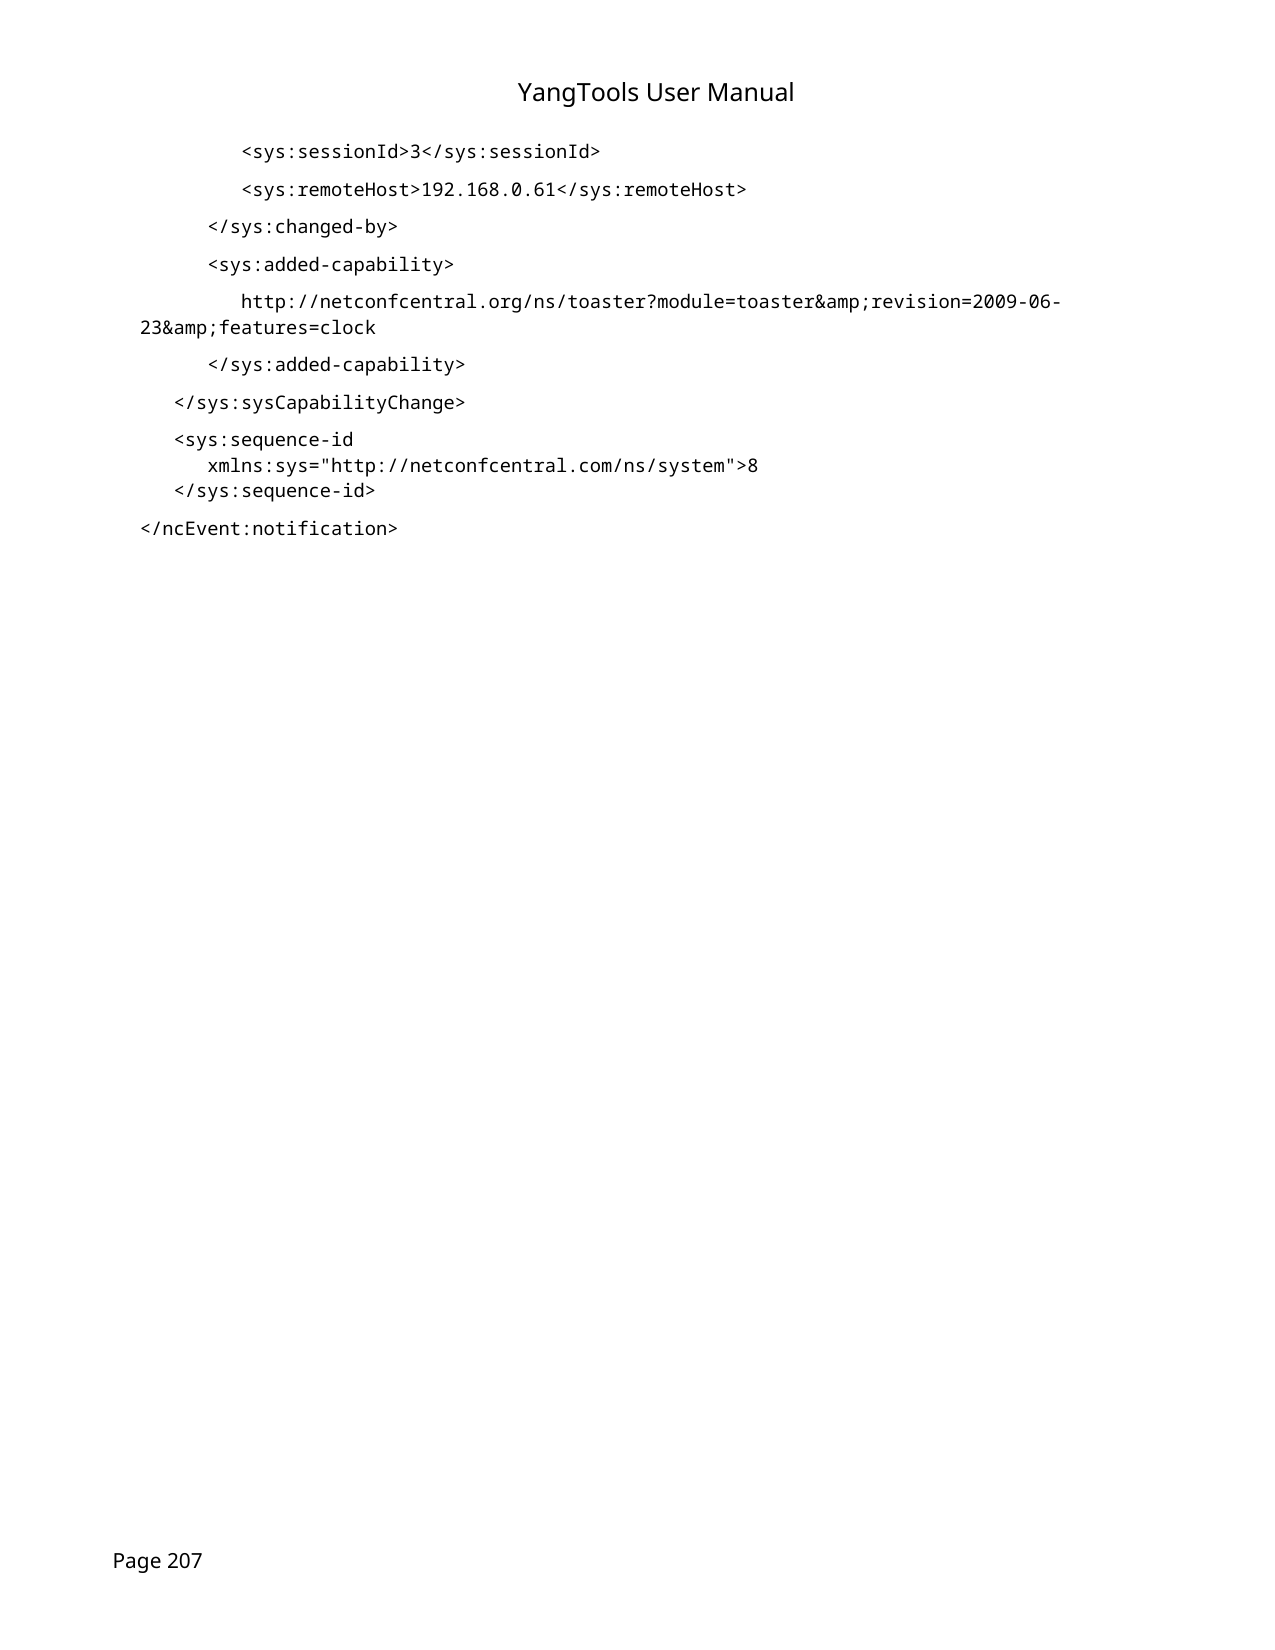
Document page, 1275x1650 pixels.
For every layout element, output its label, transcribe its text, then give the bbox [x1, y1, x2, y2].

text </sys:changed-by> [139, 213, 1200, 239]
text </sys:added-capability> [139, 352, 1200, 377]
text </ncEvent:notification> [139, 515, 1200, 541]
text <sys:sessionId>3</sys:sessionId> [139, 138, 1200, 164]
text <sys:remoteHost>192.168.0.61</sys:remoteHost> [139, 176, 1200, 202]
text </sys:sysCapabilityChange> [139, 389, 1200, 414]
text http://netconfcentral.org/ns/toaster?module=toaster&amp;revision=2009-06-23&amp;features=clock [139, 288, 1200, 339]
text <sys:sequence-id xmlns:sys="http://netconfcentral.com/ns/system">8 </sys:sequence-id> [139, 427, 1200, 503]
text <sys:added-capability> [139, 251, 1200, 277]
